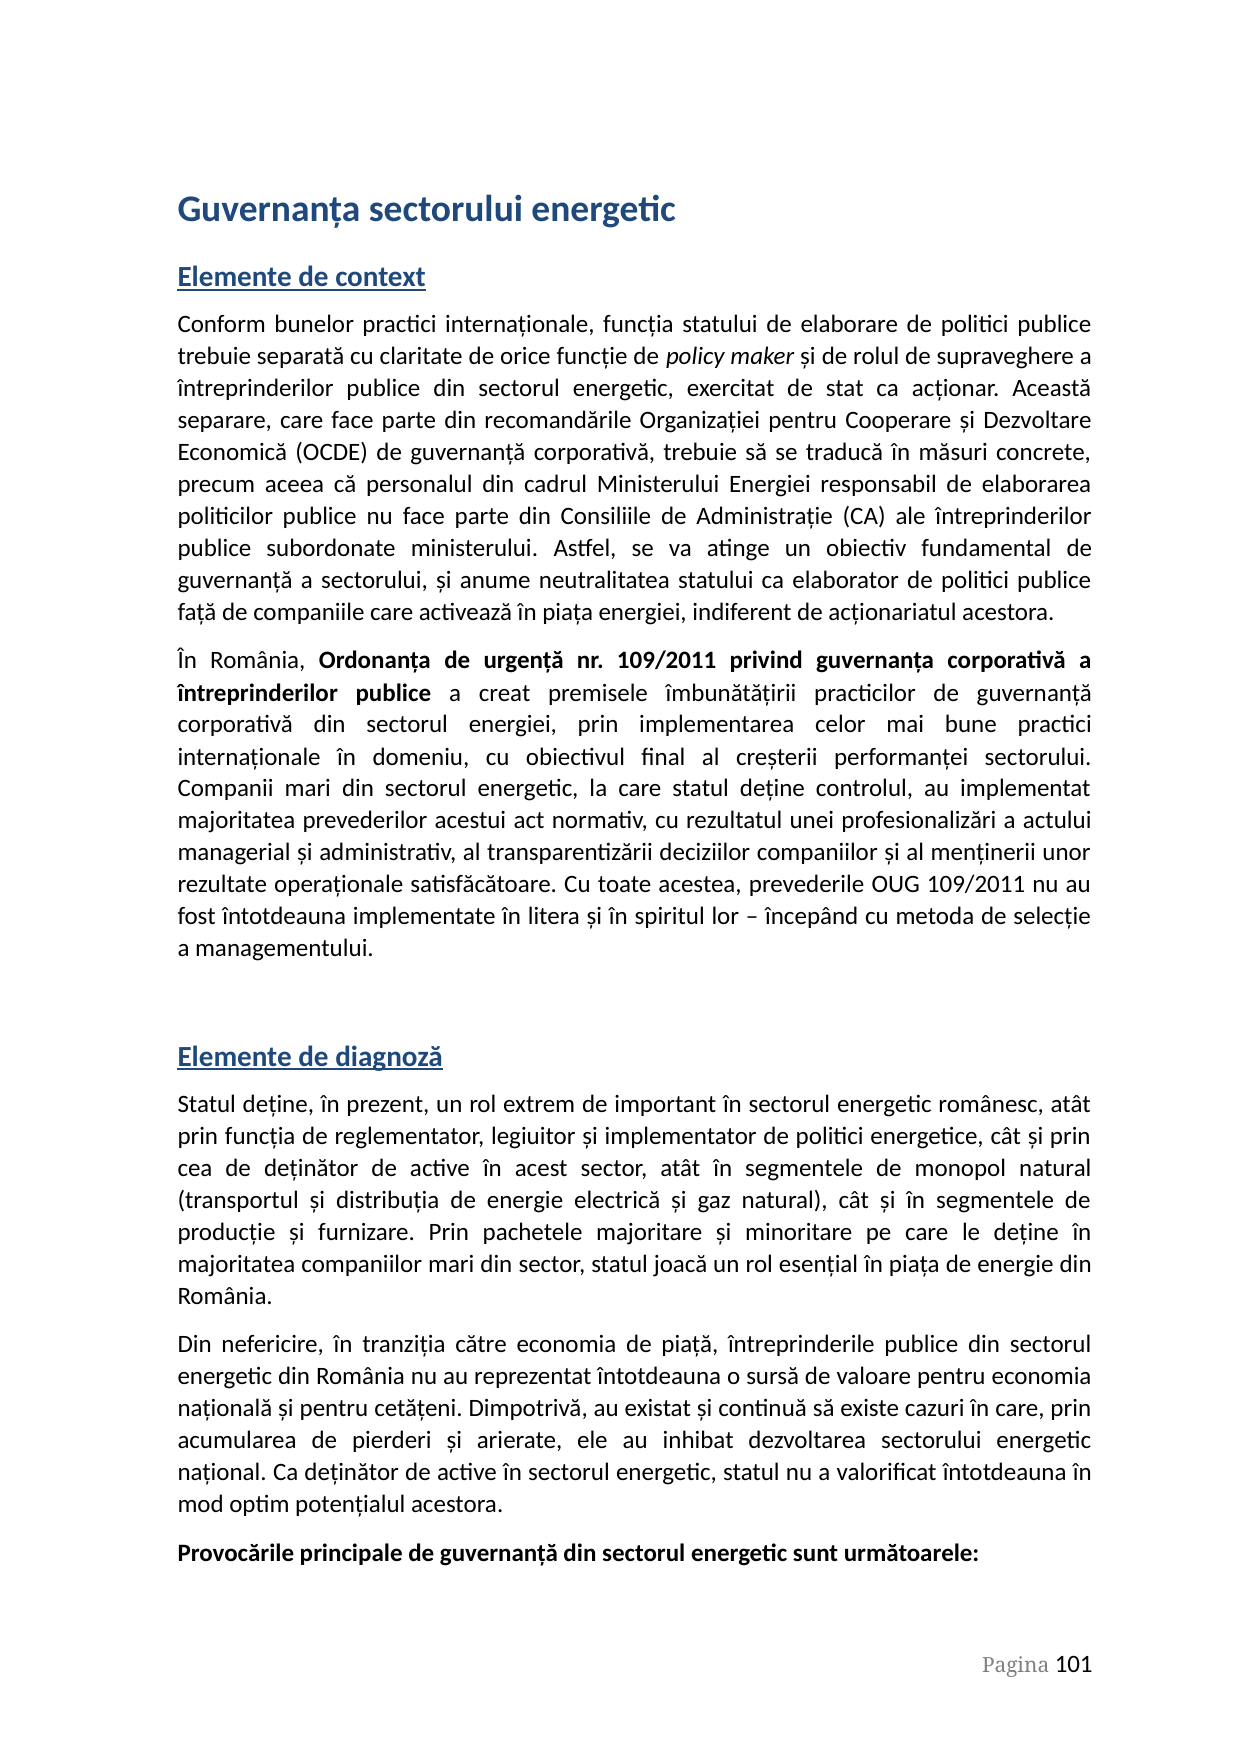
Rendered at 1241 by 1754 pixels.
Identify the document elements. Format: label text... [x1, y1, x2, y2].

subtitle Elemente de context [177, 258, 1092, 294]
text Din nefericire, în tranziția către economia de piață, întreprinderile publice din sectorul energetic din România nu au reprezentat întotdeauna o sursă de valoare pentru economia națională și pentru cetățeni. Dimpotrivă, au existat și continuă să existe cazuri în care, prin acumularea de pierderi și arierate, ele au inhibat dezvoltarea sectorului energetic național. Ca deținător de active în sectorul energetic, statul nu a valorificat întotdeauna în mod optim potențialul acestora. [177, 1328, 1092, 1519]
text Conform bunelor practici internaționale, funcția statului de elaborare de politici publice trebuie separată cu claritate de orice funcție de policy maker și de rolul de supraveghere a întreprinderilor publice din sectorul energetic, exercitat de stat ca acționar. Această separare, care face parte din recomandările Organizației pentru Cooperare și Dezvoltare Economică (OCDE) de guvernanță corporativă, trebuie să se traducă în măsuri concrete, precum aceea că personalul din cadrul Ministerului Energiei responsabil de elaborarea politicilor publice nu face parte din Consiliile de Administrație (CA) ale întreprinderilor publice subordonate ministerului. Astfel, se va atinge un obiectiv fundamental de guvernanță a sectorului, și anume neutralitatea statului ca elaborator de politici publice față de companiile care activează în piața energiei, indiferent de acționariatul acestora. [177, 308, 1092, 627]
text Statul deține, în prezent, un rol extrem de important în sectorul energetic românesc, atât prin funcția de reglementator, legiuitor și implementator de politici energetice, cât și prin cea de deținător de active în acest sector, atât în segmentele de monopol natural (transportul și distribuția de energie electrică și gaz natural), cât și în segmentele de producție și furnizare. Prin pachetele majoritare și minoritare pe care le deține în majoritatea companiilor mari din sector, statul joacă un rol esențial în piața de energie din România. [177, 1088, 1092, 1310]
text În România, Ordonanța de urgență nr. 109/2011 privind guvernanța corporativă a întreprinderilor publice a creat premisele îmbunătățirii practicilor de guvernanță corporativă din sectorul energiei, prin implementarea celor mai bune practici internaționale în domeniu, cu obiectivul final al creșterii performanței sectorului. Companii mari din sectorul energetic, la care statul deține controlul, au implementat majoritatea prevederilor acestui act normativ, cu rezultatul unei profesionalizări a actului managerial și administrativ, al transparentizării deciziilor companiilor și al menținerii unor rezultate operaționale satisfăcătoare. Cu toate acestea, prevederile OUG 109/2011 nu au fost întotdeauna implementate în litera și în spiritul lor – începând cu metoda de selecție a managementului. [177, 645, 1092, 963]
text Provocările principale de guvernanță din sectorul energetic sunt următoarele: [177, 1537, 1092, 1568]
subtitle Guvernanța sectorului energetic [177, 185, 1092, 231]
subtitle Elemente de diagnoză [177, 1038, 1092, 1074]
